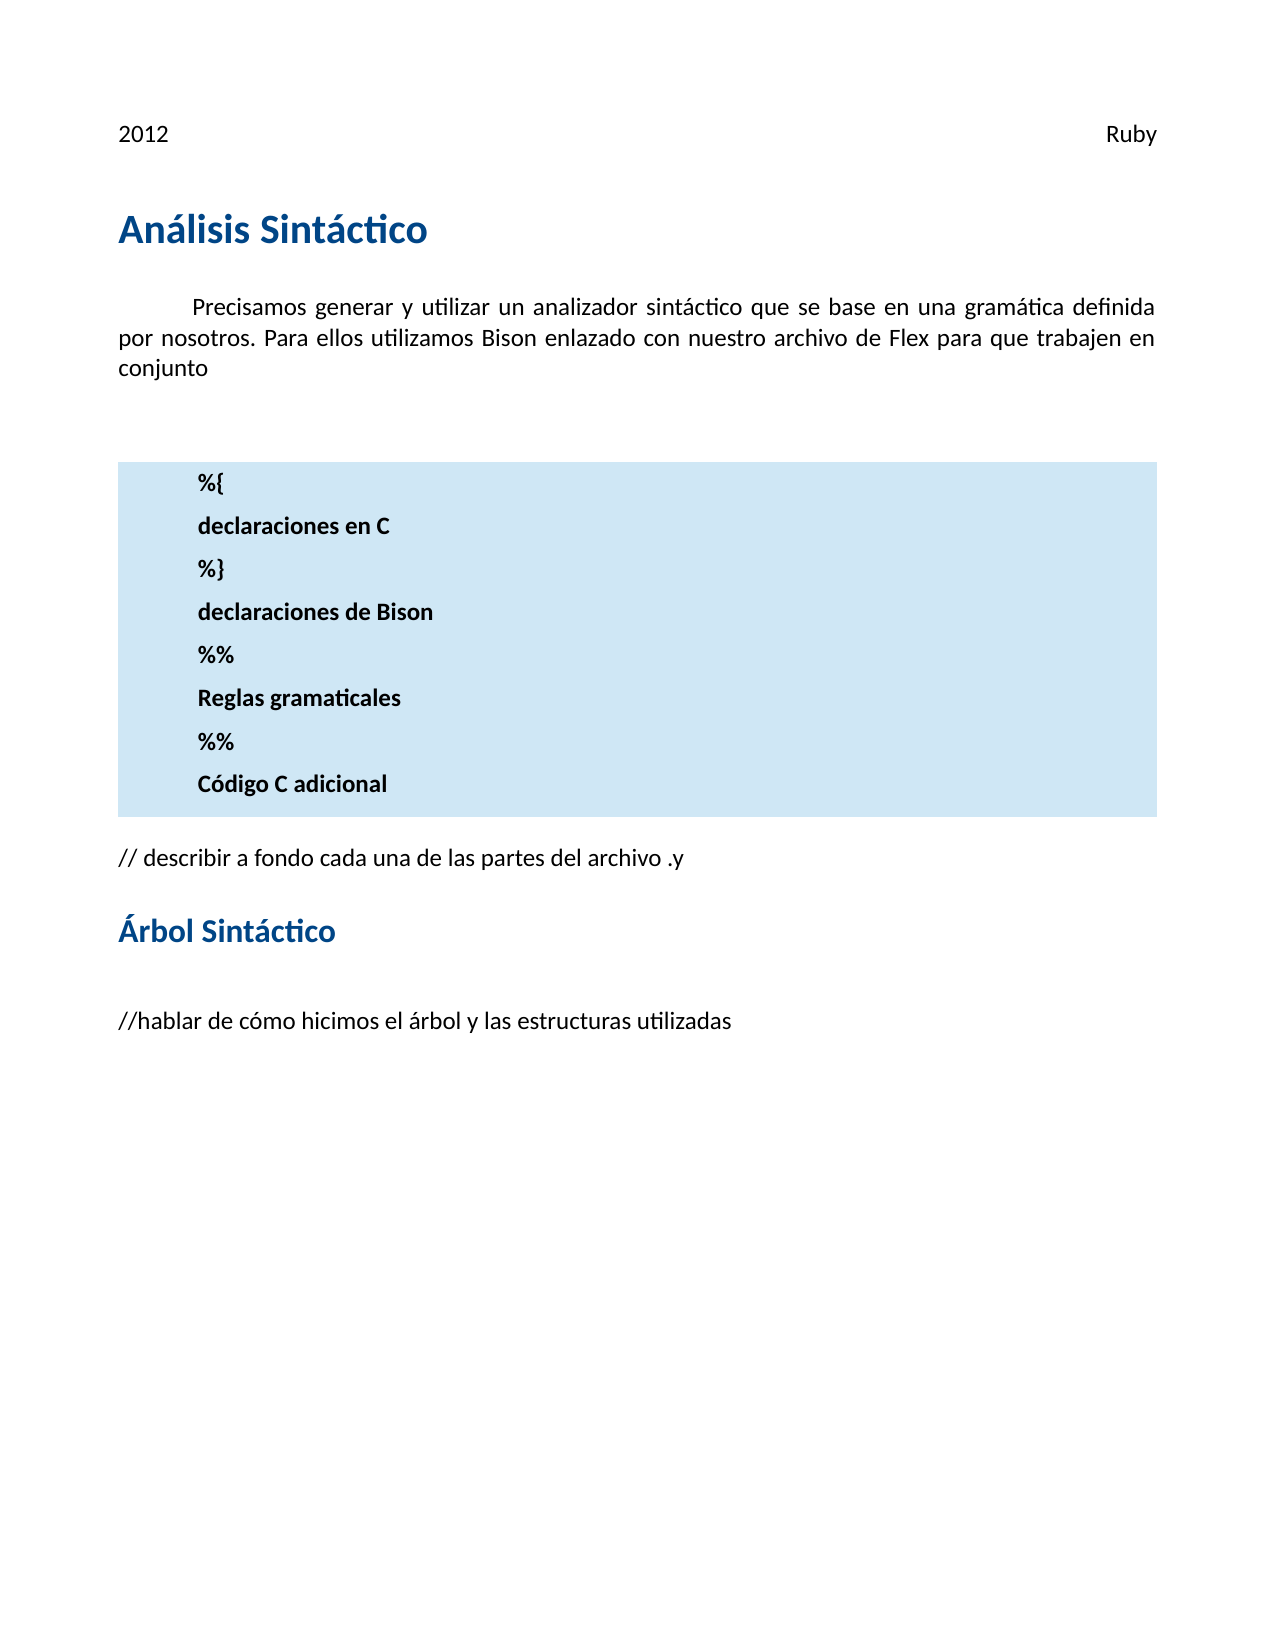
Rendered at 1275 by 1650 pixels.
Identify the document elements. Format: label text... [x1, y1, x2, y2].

text //hablar de cómo hicimos el árbol y las estructuras utilizadas [118, 1005, 1157, 1035]
text // describir a fondo cada una de las partes del archivo .y [118, 842, 1157, 873]
subtitle Árbol Sintáctico [118, 910, 1157, 951]
text Precisamos generar y utilizar un analizador sintáctico que se base en una gramática definida por nosotros. Para ellos utilizamos Bison enlazado con nuestro archivo de Flex para que trabajen en conjunto [118, 291, 1157, 383]
subtitle Análisis Sintáctico [118, 203, 1157, 254]
table_header %{ declaraciones en C %} declaraciones de Bison %% Reglas gramaticales %% Código C adicional [118, 462, 1157, 817]
